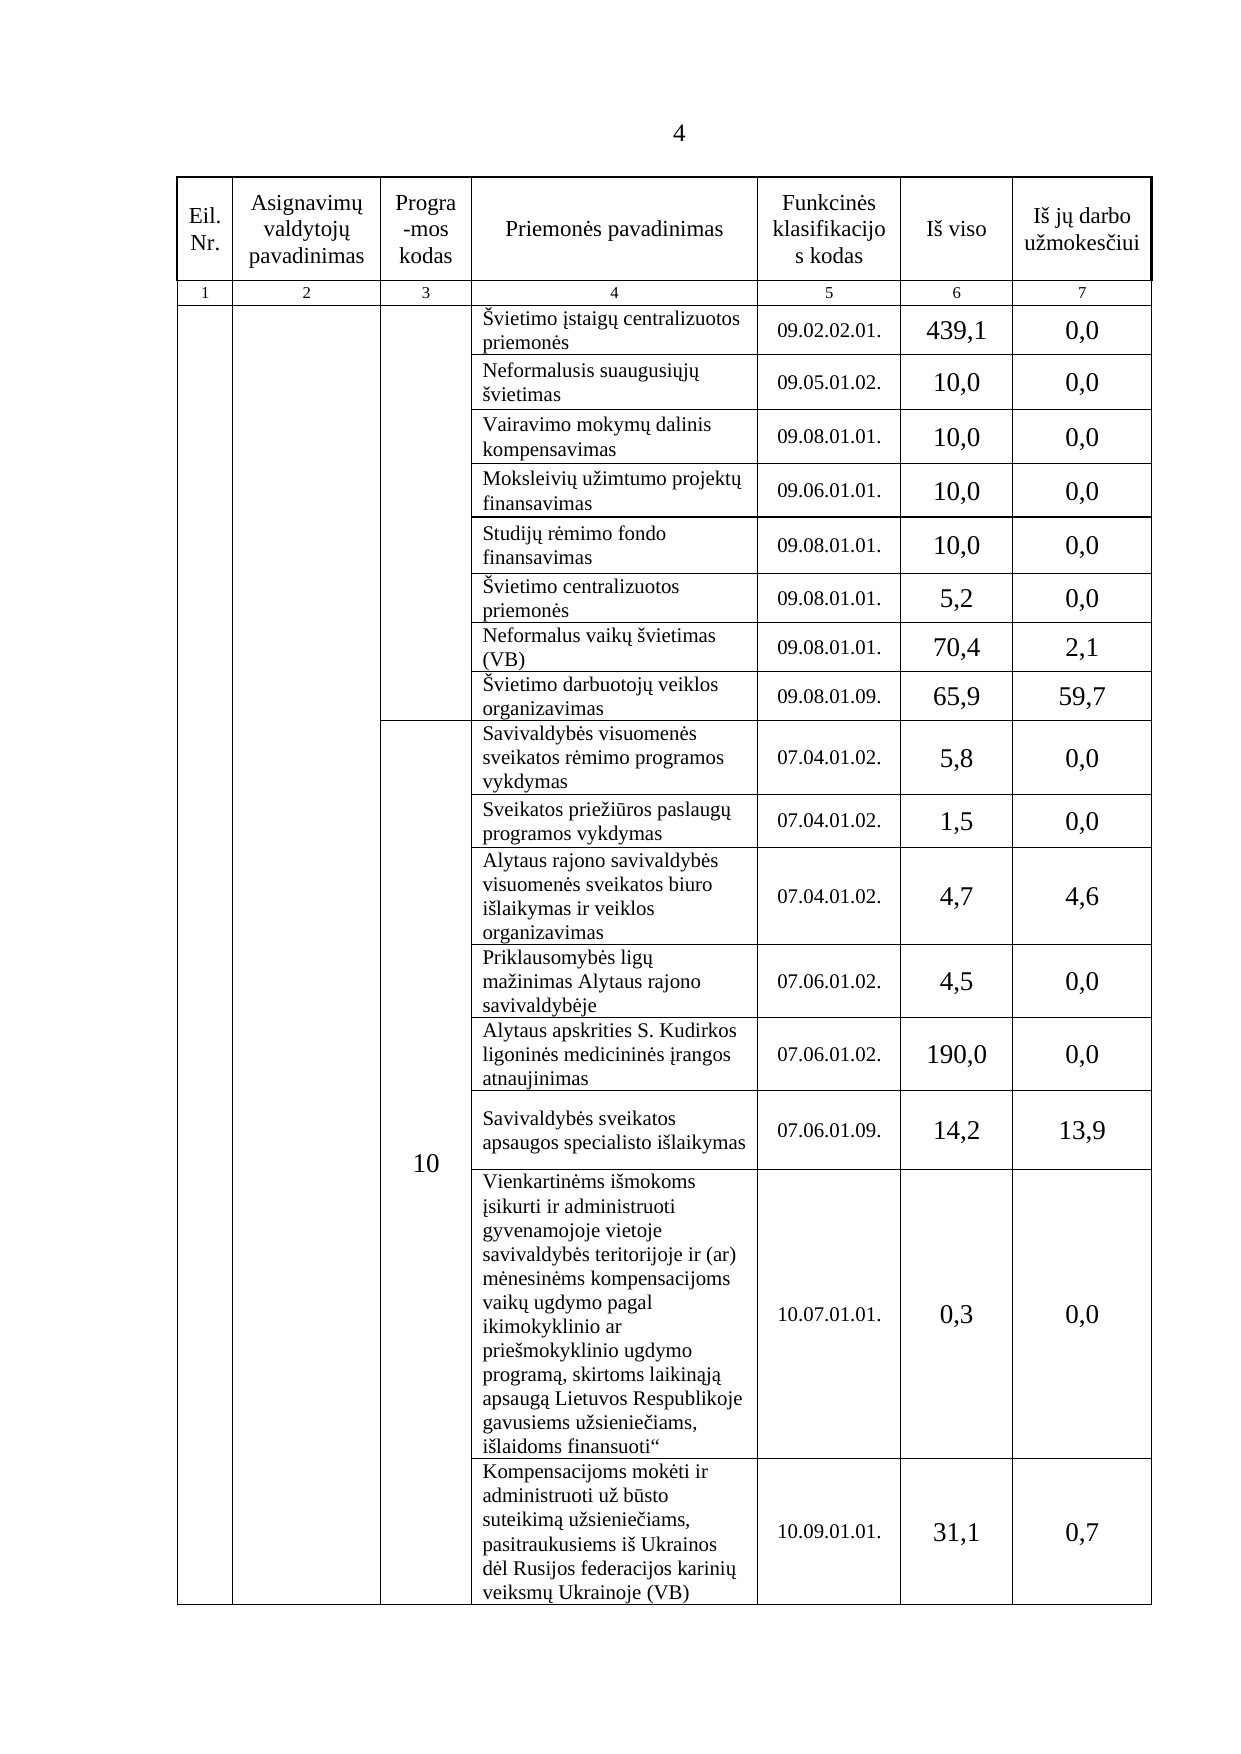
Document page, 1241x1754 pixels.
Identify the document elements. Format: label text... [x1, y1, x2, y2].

table_cell Moksleivių užimtumo projektų finansavimas [472, 464, 757, 516]
table_cell [1152, 409, 1179, 463]
table_cell [1179, 305, 1185, 354]
table_cell 0,0 [1013, 721, 1151, 793]
table_cell [1152, 280, 1179, 305]
table_cell [1152, 1017, 1179, 1090]
table_cell 0,0 [1013, 945, 1151, 1017]
table_cell 09.08.01.09. [758, 672, 900, 720]
table_cell 10,0 [901, 355, 1012, 409]
table_cell Kompensacijoms mokėti ir administruoti už būsto suteikimą užsieniečiams, pasitraukusiems iš Ukrainos dėl Rusijos federacijos karinių veiksmų Ukrainoje (VB) [472, 1459, 757, 1604]
table_cell Švietimo centralizuotos priemonės [472, 574, 757, 622]
table_cell 0,3 [901, 1170, 1012, 1458]
table_cell [1179, 622, 1185, 671]
table_cell 10,0 [901, 410, 1012, 463]
table_cell [1152, 573, 1179, 622]
table_cell 13,9 [1013, 1091, 1151, 1168]
table_cell 4 [472, 281, 757, 305]
table_cell 0,0 [1013, 410, 1151, 463]
table_cell [1152, 794, 1179, 847]
table_cell 0,0 [1013, 574, 1151, 622]
table_cell [1179, 671, 1185, 720]
table_cell 09.02.02.01. [758, 306, 900, 354]
table_cell [1152, 847, 1179, 944]
table_cell 0,0 [1013, 306, 1151, 354]
table_cell 09.08.01.01. [758, 518, 900, 573]
table_header Iš viso [901, 178, 1012, 280]
table_cell [1179, 794, 1185, 847]
table_cell [1179, 573, 1185, 622]
table_cell 09.08.01.01. [758, 574, 900, 622]
table_cell [1179, 1458, 1185, 1604]
table_cell 10,0 [901, 464, 1012, 516]
table_cell [233, 306, 380, 1604]
table_cell 2,1 [1013, 623, 1151, 671]
table_cell 439,1 [901, 306, 1012, 354]
table_cell [1152, 1090, 1179, 1168]
table_cell 09.08.01.01. [758, 623, 900, 671]
table_cell [1179, 944, 1185, 1017]
table_cell 4,5 [901, 945, 1012, 1017]
table_cell 0,0 [1013, 795, 1151, 847]
table_cell 07.06.01.02. [758, 945, 900, 1017]
table_cell 10 [381, 721, 471, 1604]
table_cell 1 [178, 281, 232, 305]
table_cell [178, 306, 232, 1604]
table_header [1179, 176, 1185, 220]
table_cell 07.04.01.02. [758, 848, 900, 944]
table_cell [1179, 1169, 1185, 1458]
table_cell 190,0 [901, 1018, 1012, 1090]
table_cell [1179, 280, 1185, 305]
table_cell Švietimo darbuotojų veiklos organizavimas [472, 672, 757, 720]
table_cell 0,0 [1013, 1018, 1151, 1090]
table_header Priemonės pavadinimas [472, 178, 757, 280]
table_cell Vienkartinėms išmokoms įsikurti ir administruoti gyvenamojoje vietoje savivaldybės teritorijoje ir (ar) mėnesinėms kompensacijoms vaikų ugdymo pagal ikimokyklinio ar priešmokyklinio ugdymo programą, skirtoms laikinąją apsaugą Lietuvos Respublikoje gavusiems užsieniečiams, išlaidoms finansuoti“ [472, 1170, 757, 1458]
table_cell 10.09.01.01. [758, 1459, 900, 1604]
table_cell [1179, 847, 1185, 944]
table_cell [1179, 1017, 1185, 1090]
table_cell 65,9 [901, 672, 1012, 720]
table_cell [1152, 463, 1179, 516]
table_header [1156, 176, 1179, 220]
table_cell [1179, 463, 1185, 516]
table_cell [1179, 220, 1185, 280]
table_cell [1152, 720, 1179, 793]
table_cell Vairavimo mokymų dalinis kompensavimas [472, 410, 757, 463]
table_cell 7 [1013, 281, 1151, 305]
table_header Funkcinės klasifikacijos kodas [758, 178, 900, 280]
table_cell Priklausomybės ligų mažinimas Alytaus rajono savivaldybėje [472, 945, 757, 1017]
table_cell 09.06.01.01. [758, 464, 900, 516]
table_cell 14,2 [901, 1091, 1012, 1168]
table_cell 5 [758, 281, 900, 305]
table_cell [1179, 516, 1185, 573]
table_cell 07.06.01.09. [758, 1091, 900, 1168]
table_cell 07.06.01.02. [758, 1018, 900, 1090]
table_cell [1153, 220, 1179, 280]
table_cell 09.08.01.01. [758, 410, 900, 463]
table_cell [1152, 354, 1179, 409]
table_cell 10.07.01.01. [758, 1170, 900, 1458]
table_header Asignavimų valdytojų pavadinimas [233, 178, 380, 280]
table_cell 0,0 [1013, 1170, 1151, 1458]
table_cell [1152, 944, 1179, 1017]
table_cell Neformalus vaikų švietimas (VB) [472, 623, 757, 671]
table_cell 3 [381, 281, 471, 305]
table_cell 4,7 [901, 848, 1012, 944]
table_cell 09.05.01.02. [758, 355, 900, 409]
table_cell Savivaldybės sveikatos apsaugos specialisto išlaikymas [472, 1091, 757, 1168]
table_cell Alytaus apskrities S. Kudirkos ligoninės medicininės įrangos atnaujinimas [472, 1018, 757, 1090]
table_cell Alytaus rajono savivaldybės visuomenės sveikatos biuro išlaikymas ir veiklos organizavimas [472, 848, 757, 944]
table_cell 0,7 [1013, 1459, 1151, 1604]
table_header Iš jų darbo užmokesčiui [1013, 178, 1150, 280]
table_header Progra-mos kodas [381, 178, 471, 280]
table_cell 5,8 [901, 721, 1012, 793]
table_cell [1152, 1458, 1179, 1604]
table_cell 6 [901, 281, 1012, 305]
table_cell Savivaldybės visuomenės sveikatos rėmimo programos vykdymas [472, 721, 757, 793]
table_cell [1179, 720, 1185, 793]
table_cell 07.04.01.02. [758, 795, 900, 847]
table_header Eil. Nr. [178, 178, 232, 280]
table_cell [1152, 305, 1179, 354]
table_cell 0,0 [1013, 464, 1151, 516]
table_cell 0,0 [1013, 355, 1151, 409]
table_cell 10,0 [901, 518, 1012, 573]
table_cell Studijų rėmimo fondo finansavimas [472, 518, 757, 573]
table_cell 70,4 [901, 623, 1012, 671]
table_cell Sveikatos priežiūros paslaugų programos vykdymas [472, 795, 757, 847]
table_cell [1152, 516, 1179, 573]
table_cell Neformalusis suaugusiųjų švietimas [472, 355, 757, 409]
table_cell Švietimo įstaigų centralizuotos priemonės [472, 306, 757, 354]
table_cell 5,2 [901, 574, 1012, 622]
table_cell 4,6 [1013, 848, 1151, 944]
table_cell 31,1 [901, 1459, 1012, 1604]
table_cell 07.04.01.02. [758, 721, 900, 793]
table_cell 59,7 [1013, 672, 1151, 720]
table_cell 1,5 [901, 795, 1012, 847]
table_cell [1152, 671, 1179, 720]
table_cell [1179, 354, 1185, 409]
table_cell [1179, 409, 1185, 463]
table_cell [1152, 1169, 1179, 1458]
table_cell 2 [233, 281, 380, 305]
table_cell [381, 306, 471, 720]
table_cell [1152, 622, 1179, 671]
table_cell 0,0 [1013, 518, 1151, 573]
table_cell [1179, 1090, 1185, 1168]
